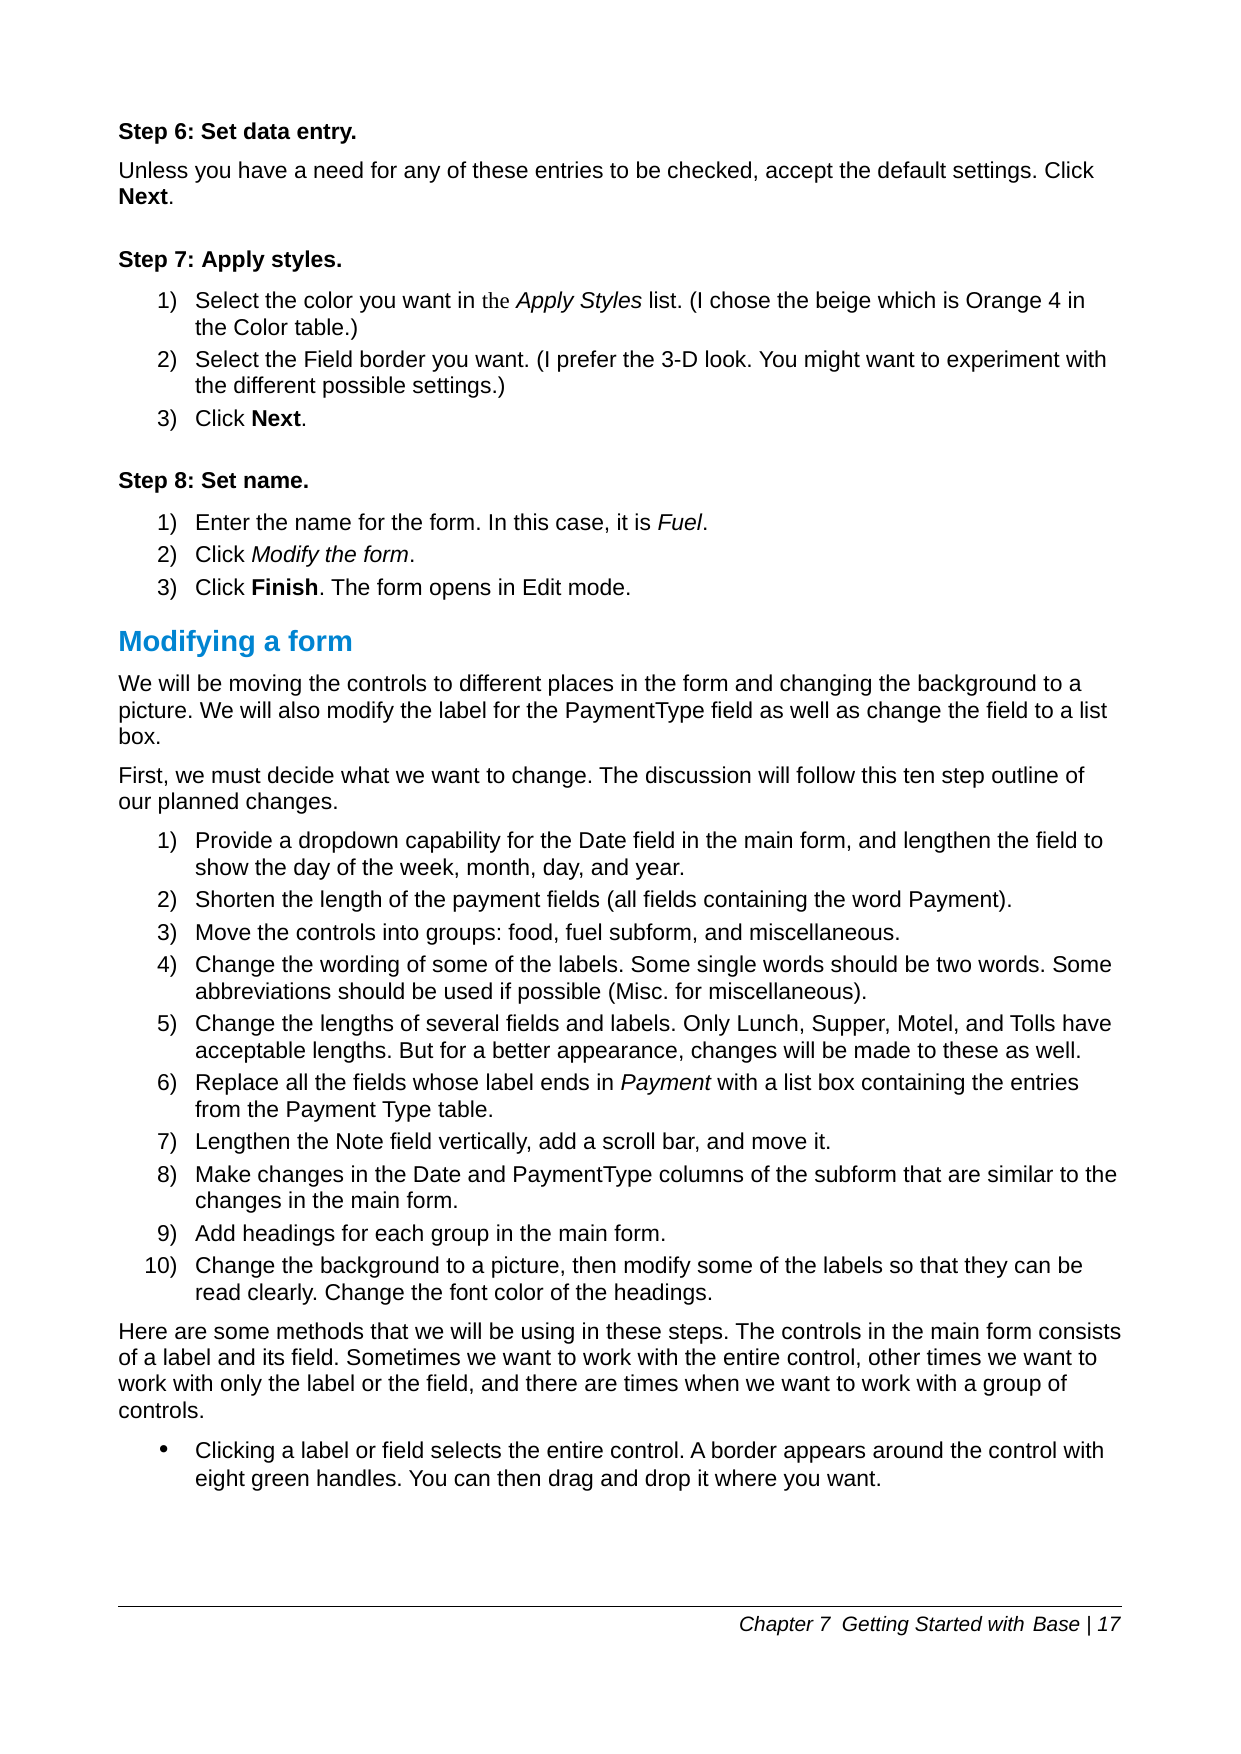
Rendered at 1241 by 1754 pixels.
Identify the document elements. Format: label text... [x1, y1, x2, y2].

text We will be moving the controls to different places in the form and changing the background to a picture. We will also modify the label for the PaymentType field as well as change the field to a list box. [118, 670, 1122, 749]
list Select the Field border you want. (I prefer the 3-D look. You might want to experiment with the different possible settings.) [177, 346, 1122, 399]
list Change the lengths of several fields and labels. Only Lunch, Supper, Motel, and Tolls have acceptable lengths. But for a better appearance, changes will be made to these as well. [177, 1010, 1122, 1063]
text Here are some methods that we will be using in these steps. The controls in the main form consists of a label and its field. Sometimes we want to work with the entire control, other times we want to work with only the label or the field, and there are times when we want to work with a group of controls. [118, 1318, 1122, 1423]
text Unless you have a need for any of these entries to be checked, accept the default settings. Click Next. [118, 157, 1122, 210]
text First, we must decide what we want to change. The discussion will follow this ten step outline of our planned changes. [118, 762, 1122, 815]
list Click Next. [177, 405, 1122, 431]
list Change the wording of some of the labels. Some single words should be two words. Some abbreviations should be used if possible (Misc. for miscellaneous). [177, 951, 1122, 1004]
list Move the controls into groups: food, fuel subform, and miscellaneous. [177, 919, 1122, 945]
list Shorten the length of the payment fields (all fields containing the word Payment). [177, 886, 1122, 912]
list Click Modify the form. [177, 541, 1122, 568]
list Make changes in the Date and PaymentType columns of the subform that are similar to the changes in the main form. [177, 1161, 1122, 1213]
subtitle Modifying a form [118, 624, 1122, 658]
list Change the background to a picture, then modify some of the labels so that they can be read clearly. Change the font color of the headings. [177, 1252, 1122, 1305]
list Replace all the fields whose label ends in Payment with a list box containing the entries from the Payment Type table. [177, 1069, 1122, 1122]
list Click Finish. The form opens in Edit mode. [177, 574, 1122, 600]
text Step 6: Set data entry. [118, 118, 1122, 144]
list Provide a dropdown capability for the Date field in the main form, and lengthen the field to show the day of the week, month, day, and year. [177, 827, 1122, 880]
list Add headings for each group in the main form. [177, 1220, 1122, 1246]
list Lengthen the Note field vertically, add a scroll bar, and move it. [177, 1128, 1122, 1154]
text Step 7: Apply styles. [118, 246, 1122, 272]
list Enter the name for the form. In this case, it is Fuel. [177, 509, 1122, 535]
text Step 8: Set name. [118, 467, 1122, 494]
list Select the color you want in the Apply Styles list. (I chose the beige which is Orange 4 in the Color table.) [177, 287, 1122, 340]
list Clicking a label or field selects the entire control. A border appears around the control with eight green handles. You can then drag and drop it where you want. [156, 1436, 1122, 1491]
